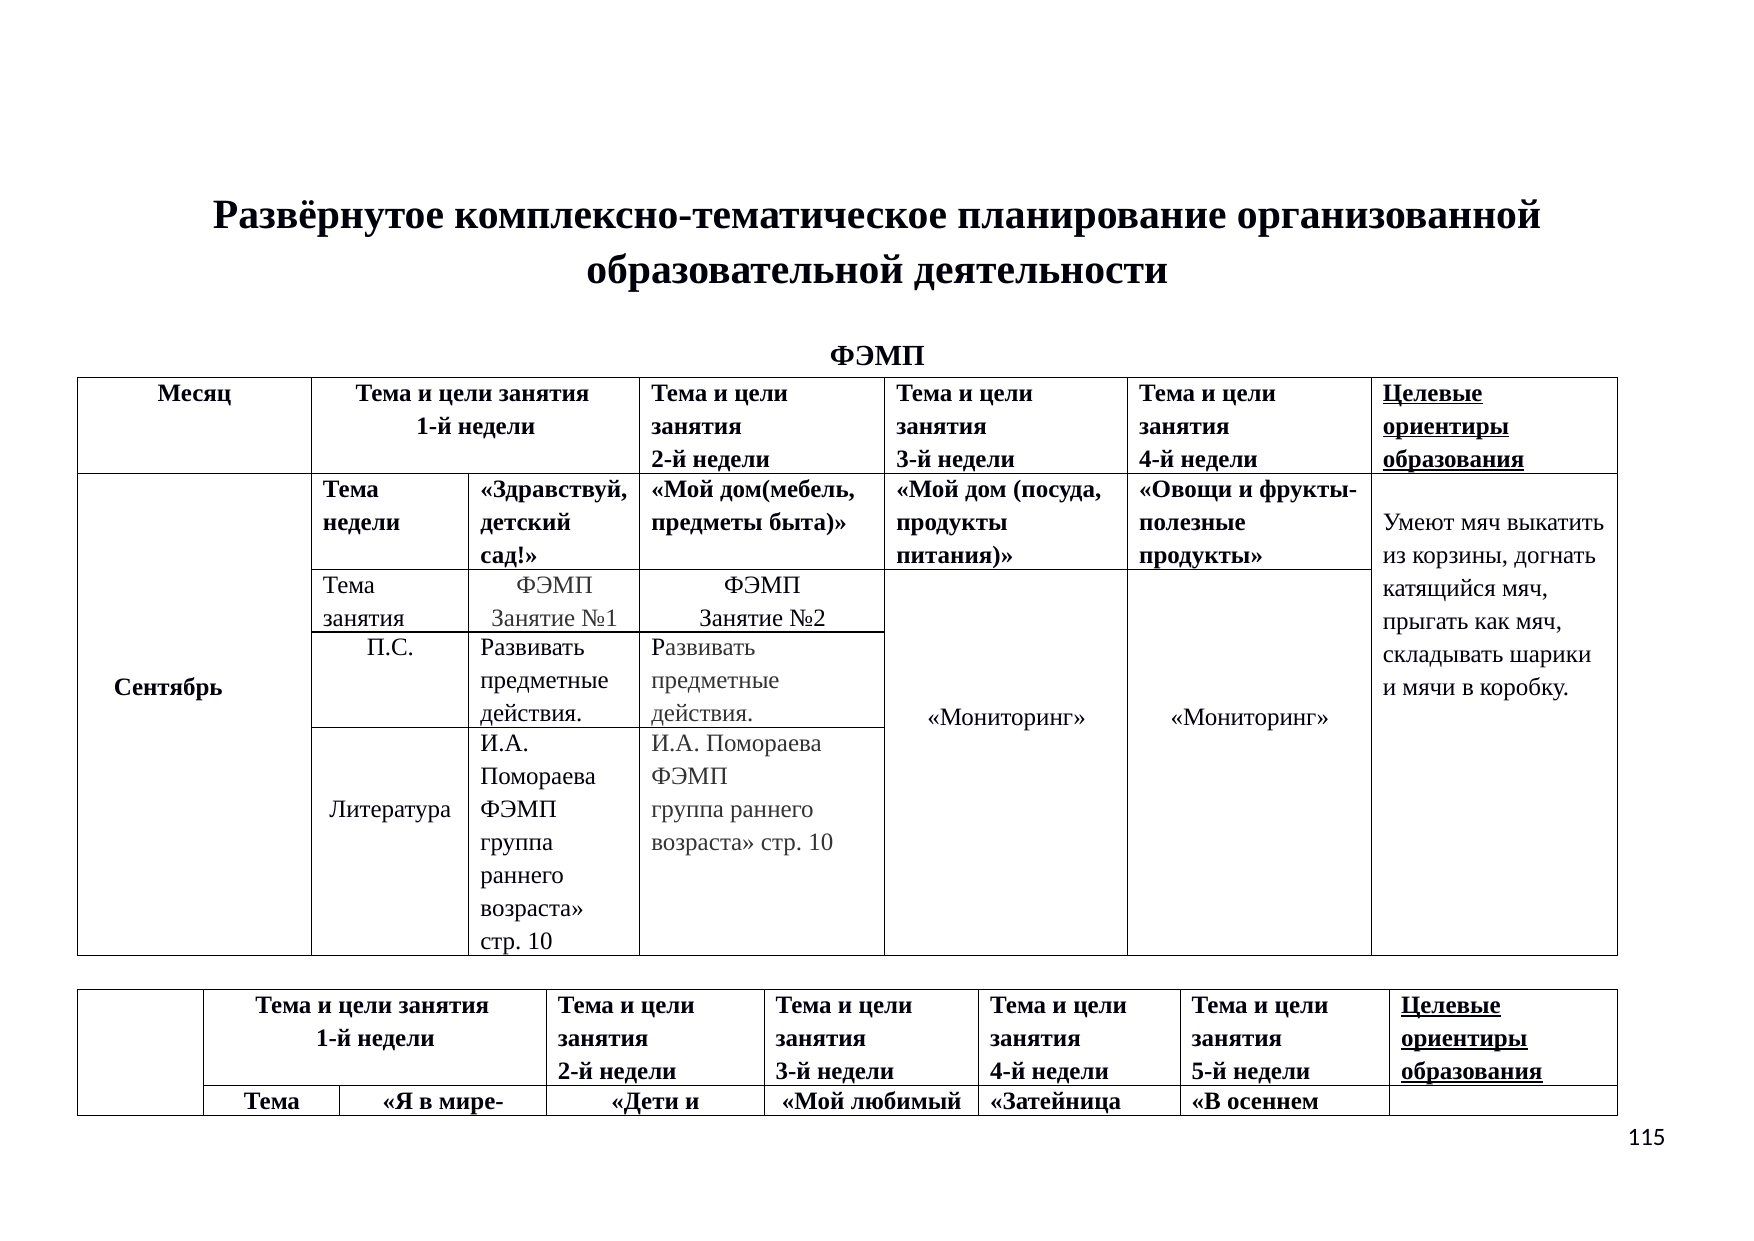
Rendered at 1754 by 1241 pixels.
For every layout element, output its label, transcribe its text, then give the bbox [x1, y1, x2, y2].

table_cell «Овощи и фрукты-полезные продукты» [1128, 474, 1371, 569]
table_header Тема и цели занятия 5-й недели [1181, 990, 1389, 1085]
table_header Тема и цели занятия 3-й недели [765, 990, 978, 1085]
table_header [78, 990, 203, 1115]
table_header Тема и цели занятия 4-й недели [1128, 378, 1371, 473]
table_cell Тема [204, 1086, 339, 1115]
table_header Тема и цели занятия 4-й недели [979, 990, 1180, 1085]
table_header Тема и цели занятия 1-й недели [312, 378, 639, 473]
table_header Тема и цели занятия 3-й недели [885, 378, 1127, 473]
table_header Целевые ориентиры образования [1390, 990, 1617, 1085]
table_cell П.С. [312, 633, 468, 727]
table_cell Развивать предметные действия. [640, 633, 884, 727]
table_cell Сентябрь [78, 474, 311, 955]
table_cell «Мониторинг» [1128, 570, 1371, 955]
table_cell Тема недели [312, 474, 468, 569]
table_cell «Мой любимый [765, 1086, 978, 1115]
table_header Тема и цели занятия 1-й недели [204, 990, 546, 1085]
text Развёрнутое комплексно-тематическое планирование организованной образовательной деятельности [88, 190, 1665, 293]
table_cell «Мониторинг» [885, 570, 1127, 955]
text ФЭМП [88, 338, 1665, 372]
table_cell И.А. Помораева ФЭМП группа раннего возраста» стр. 10 [469, 728, 639, 955]
table_cell ФЭМП Занятие №2 [640, 570, 884, 631]
table_cell «В осеннем [1181, 1086, 1389, 1115]
table_cell «Дети и [547, 1086, 764, 1115]
table_cell «Мой дом(мебель, предметы быта)» [640, 474, 884, 569]
table_cell Тема занятия [312, 570, 468, 631]
table_cell Умеют мяч выкатить из корзины, догнать катящийся мяч, прыгать как мяч, складывать шарики и мячи в коробку. [1372, 474, 1617, 955]
table_header Целевые ориентиры образования [1372, 378, 1617, 473]
table_cell [1390, 1086, 1617, 1115]
table_header Месяц [78, 378, 311, 473]
table_cell «Здравствуй, детский сад!» [469, 474, 639, 569]
table_cell «Мой дом (посуда, продукты питания)» [885, 474, 1127, 569]
table_cell Литература [312, 728, 468, 955]
table_cell «Я в мире- [340, 1086, 546, 1115]
table_cell ФЭМП Занятие №1 [469, 570, 639, 631]
table_cell «Затейница [979, 1086, 1180, 1115]
table_cell И.А. Помораева ФЭМП группа раннего возраста» стр. 10 [640, 728, 884, 955]
table_header Тема и цели занятия 2-й недели [547, 990, 764, 1085]
table_header Тема и цели занятия 2-й недели [640, 378, 884, 473]
table_cell Развивать предметные действия. [469, 633, 639, 727]
